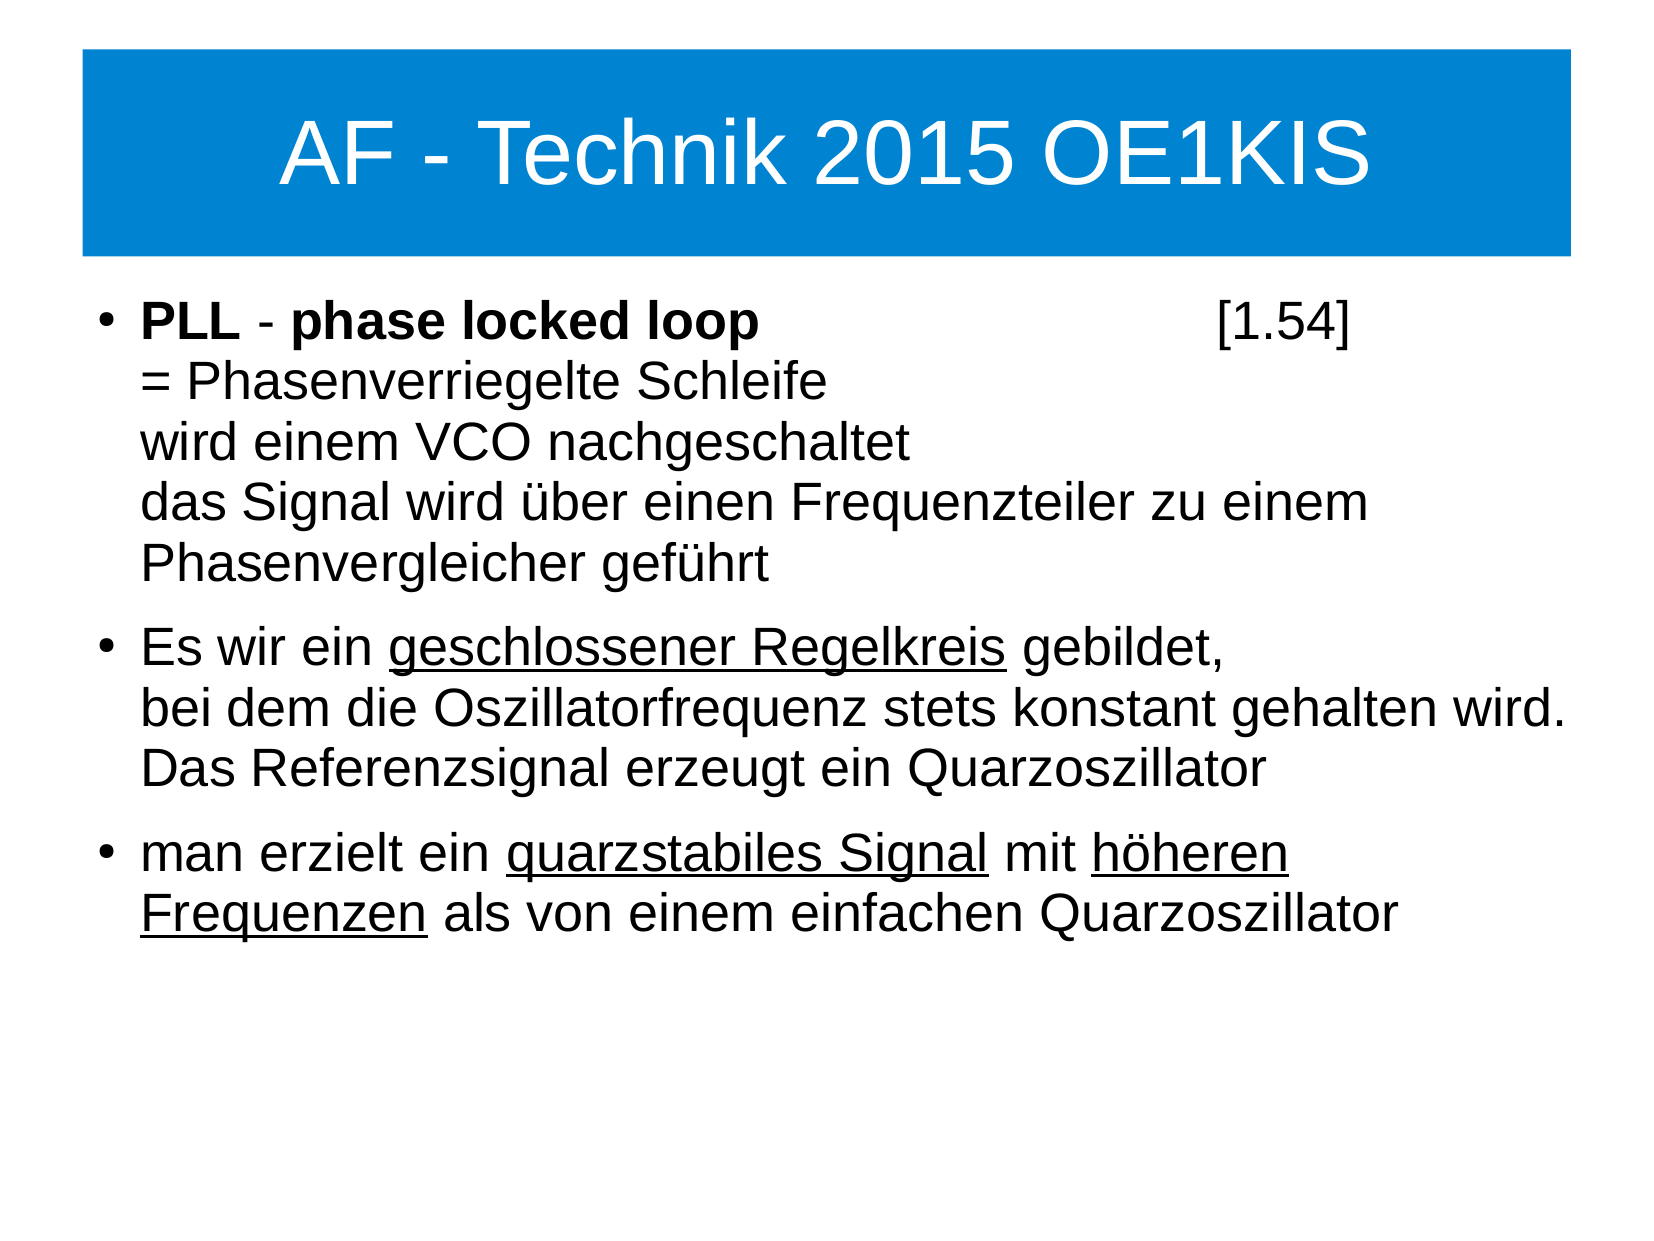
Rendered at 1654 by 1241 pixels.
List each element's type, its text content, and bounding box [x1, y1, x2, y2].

title AF - Technik 2015 OE1KIS [82, 49, 1571, 257]
list PLL - phase locked loop [1.54] = Phasenverriegelte Schleife wird einem VCO nachgeschaltet das Signal wird über einen Frequenzteiler zu einem Phasenvergleicher geführt Es wir ein geschlossener Regelkreis gebildet, bei dem die Oszillatorfrequenz stets konstant gehalten wird. Das Referenzsignal erzeugt ein Quarzoszillator man erzielt ein quarzstabiles Signal mit höheren Frequenzen als von einem einfachen Quarzoszillator [82, 290, 1571, 1010]
